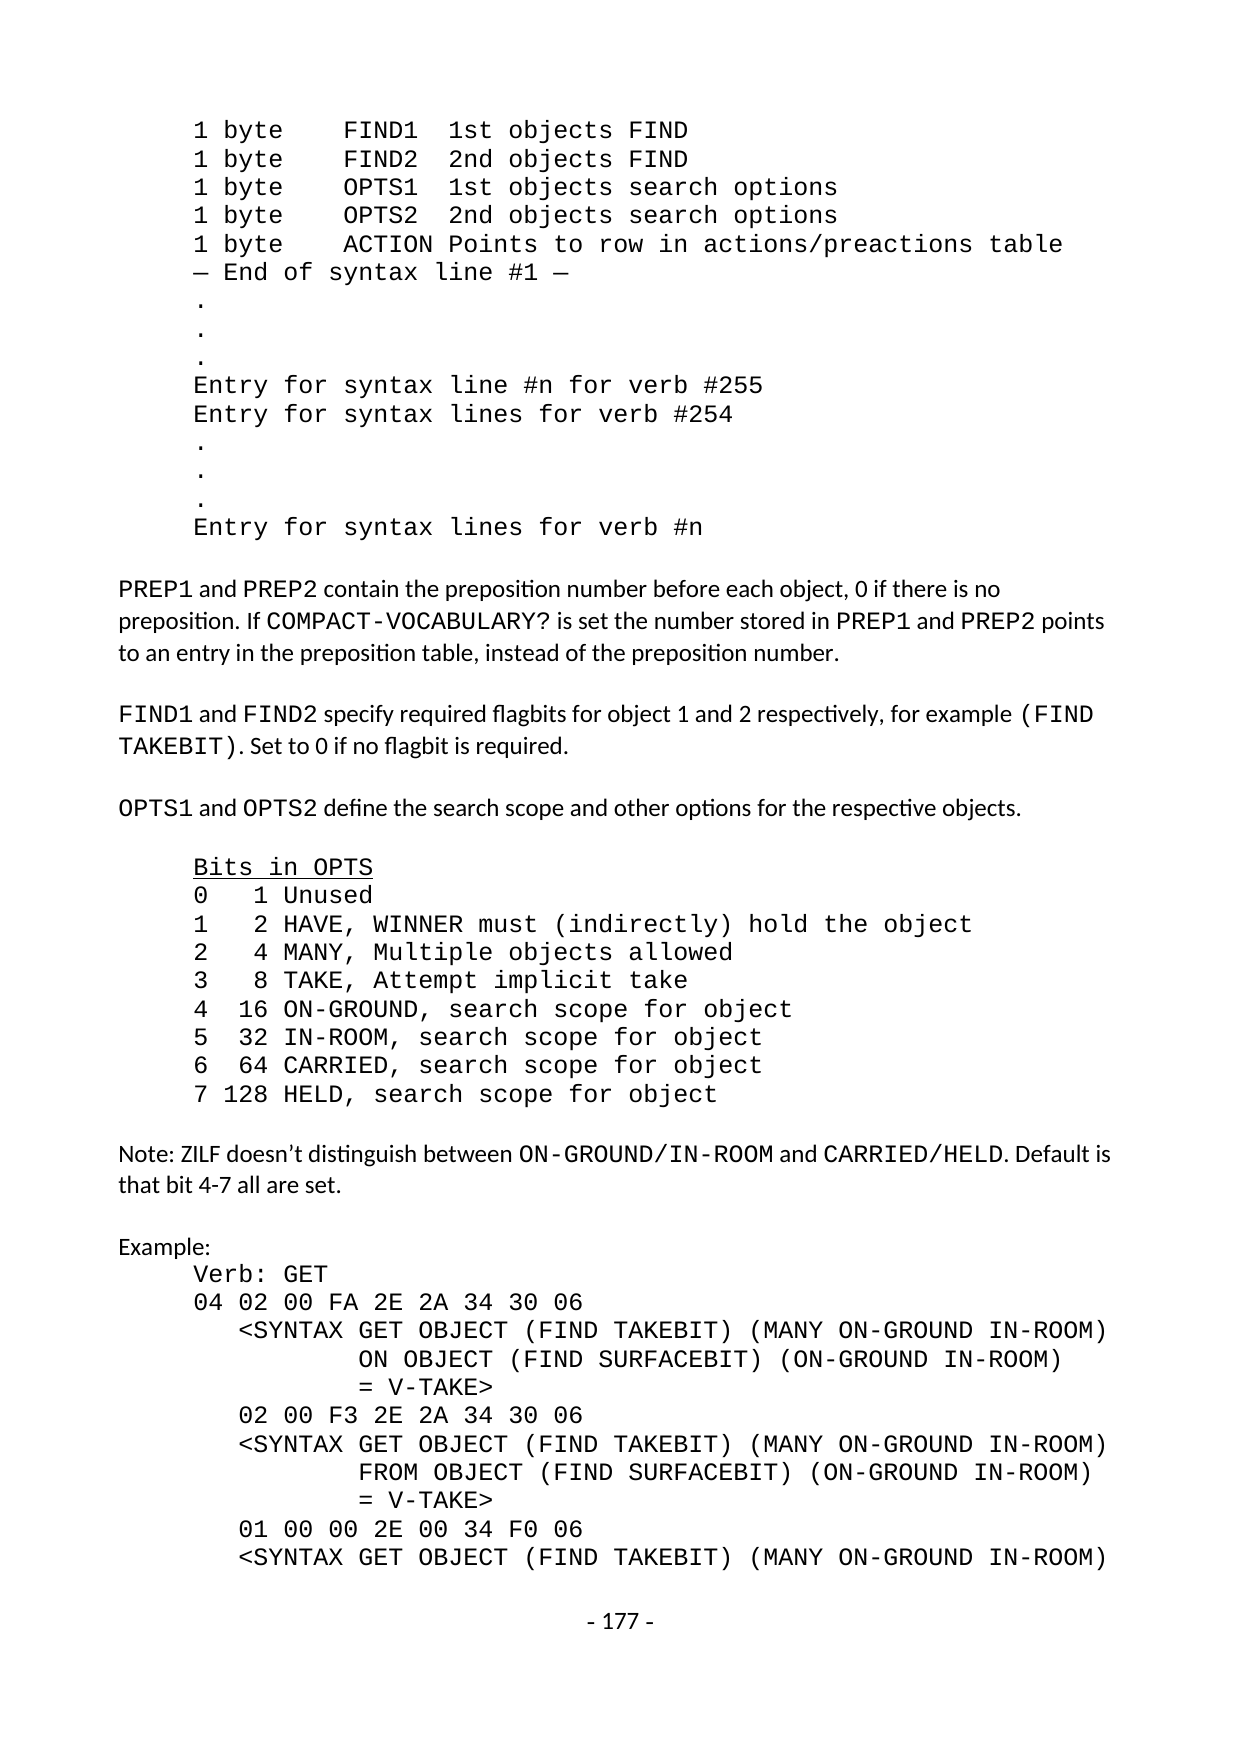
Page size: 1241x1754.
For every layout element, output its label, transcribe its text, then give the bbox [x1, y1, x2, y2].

text 1 byte OPTS1 1st objects search options [118, 175, 1122, 203]
text 04 02 00 FA 2E 2A 34 30 06 [193, 1289, 1122, 1318]
text <SYNTAX GET OBJECT (FIND TAKEBIT) (MANY ON-GROUND IN-ROOM) [193, 1431, 1122, 1459]
text . [118, 288, 1122, 316]
text 4 16 ON-GROUND, search scope for object [118, 996, 1122, 1024]
text . [118, 486, 1122, 515]
text 1 byte FIND1 1st objects FIND [118, 118, 1122, 146]
text 1 byte FIND2 2nd objects FIND [118, 146, 1122, 175]
text . [118, 430, 1122, 458]
text 1 2 HAVE, WINNER must (indirectly) hold the object [118, 911, 1122, 939]
text = V-TAKE> [193, 1488, 1122, 1516]
text 01 00 00 2E 00 34 F0 06 [193, 1516, 1122, 1544]
text 1 byte ACTION Points to row in actions/preactions table [118, 231, 1122, 260]
text FIND1 and FIND2 specify required flagbits for object 1 and 2 respectively, for example (FIND TAKEBIT). Set to 0 if no flagbit is required. [118, 698, 1122, 762]
text Example: [118, 1231, 1122, 1261]
text <SYNTAX GET OBJECT (FIND TAKEBIT) (MANY ON-GROUND IN-ROOM) [193, 1544, 1122, 1573]
text — End of syntax line #1 — [118, 260, 1122, 288]
text <SYNTAX GET OBJECT (FIND TAKEBIT) (MANY ON-GROUND IN-ROOM) [193, 1318, 1122, 1346]
text 7 128 HELD, search scope for object [118, 1081, 1122, 1109]
text . [118, 458, 1122, 486]
text Bits in OPTS [118, 854, 1122, 883]
text FROM OBJECT (FIND SURFACEBIT) (ON-GROUND IN-ROOM) [193, 1459, 1122, 1488]
text Verb: GET [193, 1261, 1122, 1289]
text . [118, 345, 1122, 373]
text 0 1 Unused [118, 883, 1122, 911]
text 1 byte OPTS2 2nd objects search options [118, 203, 1122, 231]
text PREP1 and PREP2 contain the preposition number before each object, 0 if there is no preposition. If COMPACT-VOCABULARY? is set the number stored in PREP1 and PREP2 points to an entry in the preposition table, instead of the preposition number. [118, 574, 1122, 668]
text 02 00 F3 2E 2A 34 30 06 [193, 1403, 1122, 1431]
text Entry for syntax lines for verb #n [118, 515, 1122, 543]
text Note: ZILF doesn’t distinguish between ON-GROUND/IN-ROOM and CARRIED/HELD. Default is that bit 4-7 all are set. [118, 1138, 1122, 1200]
text 2 4 MANY, Multiple objects allowed [118, 939, 1122, 968]
text OPTS1 and OPTS2 define the search scope and other options for the respective objects. [118, 792, 1122, 824]
text Entry for syntax line #n for verb #255 [118, 373, 1122, 401]
text . [118, 316, 1122, 345]
text Entry for syntax lines for verb #254 [118, 401, 1122, 430]
text ON OBJECT (FIND SURFACEBIT) (ON-GROUND IN-ROOM) [193, 1346, 1122, 1374]
text = V-TAKE> [193, 1374, 1122, 1403]
text 5 32 IN-ROOM, search scope for object [118, 1024, 1122, 1053]
text 3 8 TAKE, Attempt implicit take [118, 968, 1122, 996]
text 6 64 CARRIED, search scope for object [118, 1053, 1122, 1081]
